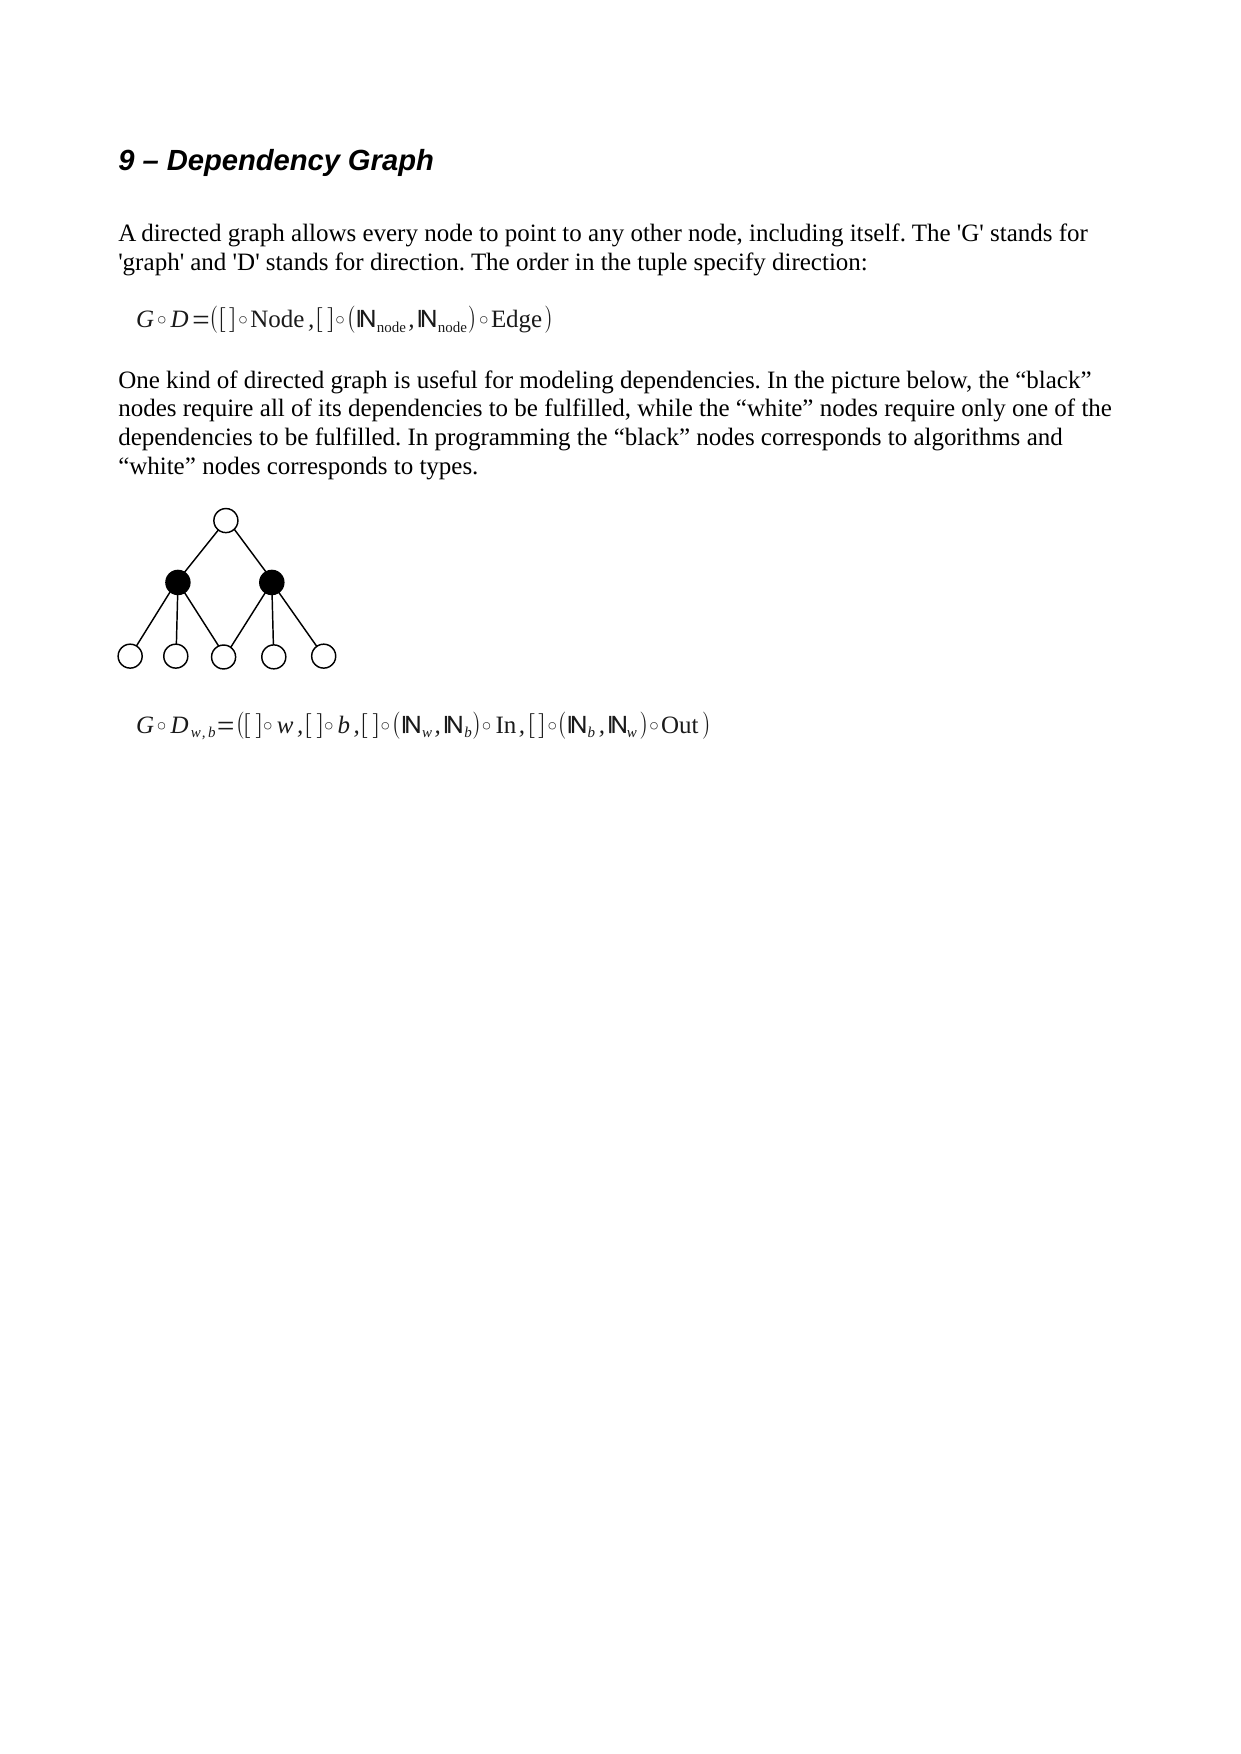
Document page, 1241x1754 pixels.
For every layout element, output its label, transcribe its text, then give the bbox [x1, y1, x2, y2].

subtitle 9 – Dependency Graph [118, 143, 1122, 177]
text One kind of directed graph is useful for modeling dependencies. In the picture below, the “black” nodes require all of its dependencies to be fulfilled, while the “white” nodes require only one of the dependencies to be fulfilled. In programming the “black” nodes corresponds to algorithms and “white” nodes corresponds to types. [118, 365, 1122, 480]
text A directed graph allows every node to point to any other node, including itself. The 'G' stands for 'graph' and 'D' stands for direction. The order in the tuple specify direction: [118, 218, 1122, 275]
